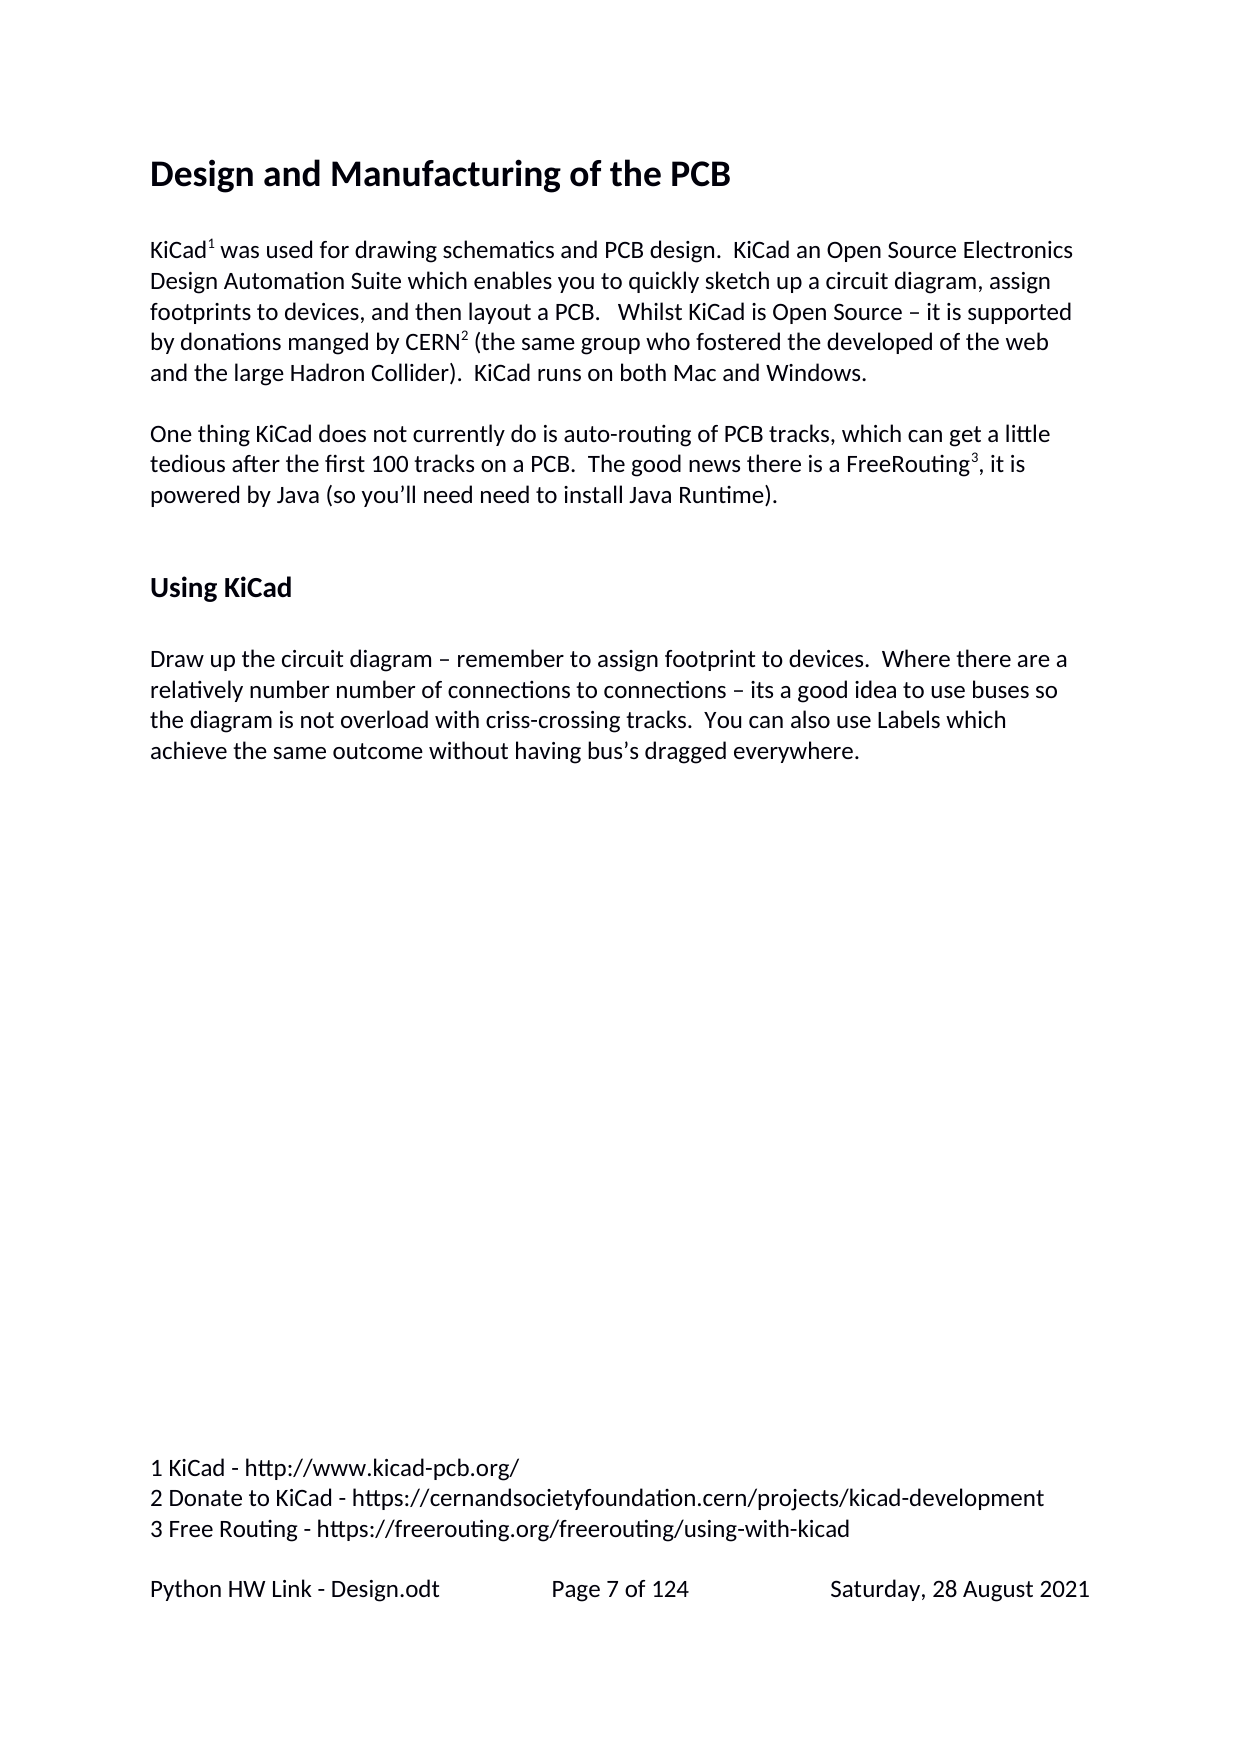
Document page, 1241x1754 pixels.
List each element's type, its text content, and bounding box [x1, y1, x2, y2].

subtitle Using KiCad [150, 569, 1090, 605]
text One thing KiCad does not currently do is auto-routing of PCB tracks, which can get a little tedious after the first 100 tracks on a PCB. The good news there is a FreeRouting, it is powered by Java (so you’ll need need to install Java Runtime). [150, 418, 1090, 509]
text KiCad was used for drawing schematics and PCB design. KiCad an Open Source Electronics Design Automation Suite which enables you to quickly sketch up a circuit diagram, assign footprints to devices, and then layout a PCB. Whilst KiCad is Open Source – it is supported by donations manged by CERN (the same group who fostered the developed of the web and the large Hadron Collider). KiCad runs on both Mac and Windows. [150, 235, 1090, 387]
text Free Routing - https://freerouting.org/freerouting/using-with-kicad [150, 1513, 1090, 1543]
text Draw up the circuit diagram – remember to assign footprint to devices. Where there are a relatively number number of connections to connections – its a good idea to use buses so the diagram is not overload with criss-crossing tracks. You can also use Labels which achieve the same outcome without having bus’s dragged everywhere. [150, 643, 1090, 766]
subtitle Design and Manufacturing of the PCB [150, 150, 1090, 196]
text KiCad - http://www.kicad-pcb.org/ [150, 1452, 1090, 1482]
text Donate to KiCad - https://cernandsocietyfoundation.cern/projects/kicad-development [150, 1482, 1090, 1513]
